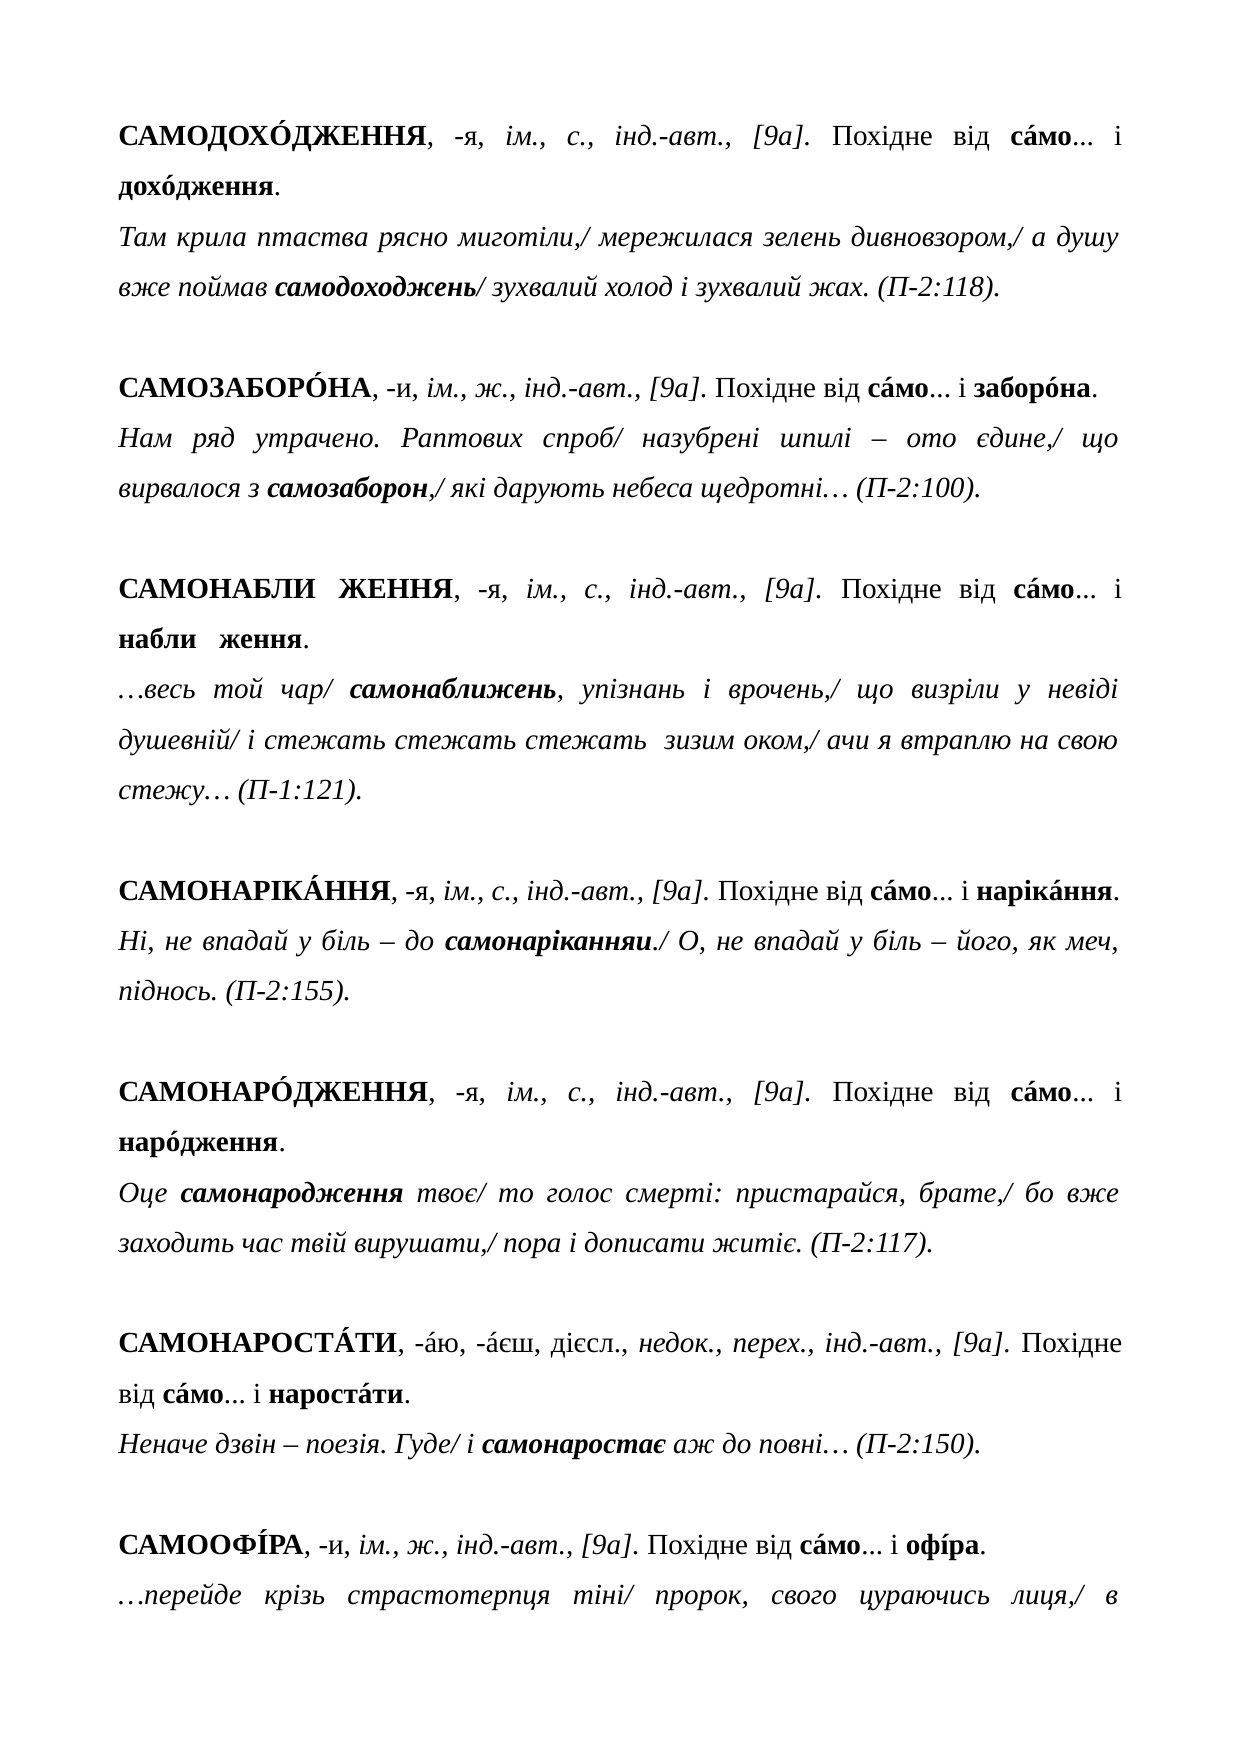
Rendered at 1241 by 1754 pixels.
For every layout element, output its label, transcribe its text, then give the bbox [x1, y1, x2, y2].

text Неначе дзвін – поезія. Гуде/ і самонаростає аж до повні… (П-2:150). [118, 1426, 1122, 1460]
text Самоофíра, -и, ім., ж., інд.-авт., [9а]. Похідне від сáмо... і офíра. [118, 1527, 1122, 1560]
text Самозаборóна, -и, ім., ж., інд.-авт., [9а]. Похідне від сáмо... і заборóна. [118, 370, 1122, 403]
text Самонаростáти, -áю, -áєш, дієсл., недок., перех., інд.-авт., [9а]. Похідне від сáмо... і наростáти. [118, 1326, 1122, 1409]
text Самонарóдження, -я, ім., с., інд.-авт., [9а]. Похідне від сáмо... і нарóдження. [118, 1074, 1122, 1158]
text Ні, не впадай у біль – до самонаріканняи./ О, не впадай у біль – його, як меч, піднось. (П-2:155). [118, 923, 1122, 1007]
text …весь той чар/ самонаближень, упізнань і врочень,/ що визріли у невіді душевній/ і стежать стежать стежать зизим оком,/ ачи я втраплю на свою стежу… (П-1:121). [118, 672, 1122, 806]
text Самодохóдження, -я, ім., с., інд.-авт., [9а]. Похідне від сáмо... і дохóдження. [118, 118, 1122, 202]
text Оце самонародження твоє/ то голос смерті: пристарайся, брате,/ бо вже заходить час твій вирушати,/ пора і дописати житіє. (П-2:117). [118, 1175, 1122, 1258]
text Нам ряд утрачено. Раптових спроб/ назубрені шпилі – ото єдине,/ що вирвалося з самозаборон,/ які дарують небеса щедротні… (П-2:100). [118, 420, 1122, 504]
text Самонарікáння, -я, ім., с., інд.-авт., [9а]. Похідне від сáмо... і нарікáння. [118, 873, 1122, 906]
text Там крила птаства рясно миготіли,/ мережилася зелень дивновзором,/ а душу вже поймав самодоходжень/ зухвалий холод і зухвалий жах. (П-2:118). [118, 219, 1122, 303]
text …перейде крізь страстотерпця тіні/ пророк, свого цураючись лиця,/ в [118, 1577, 1122, 1611]
text Самонаближення, -я, ім., с., інд.-авт., [9а]. Похідне від сáмо... і наближення. [118, 571, 1122, 655]
